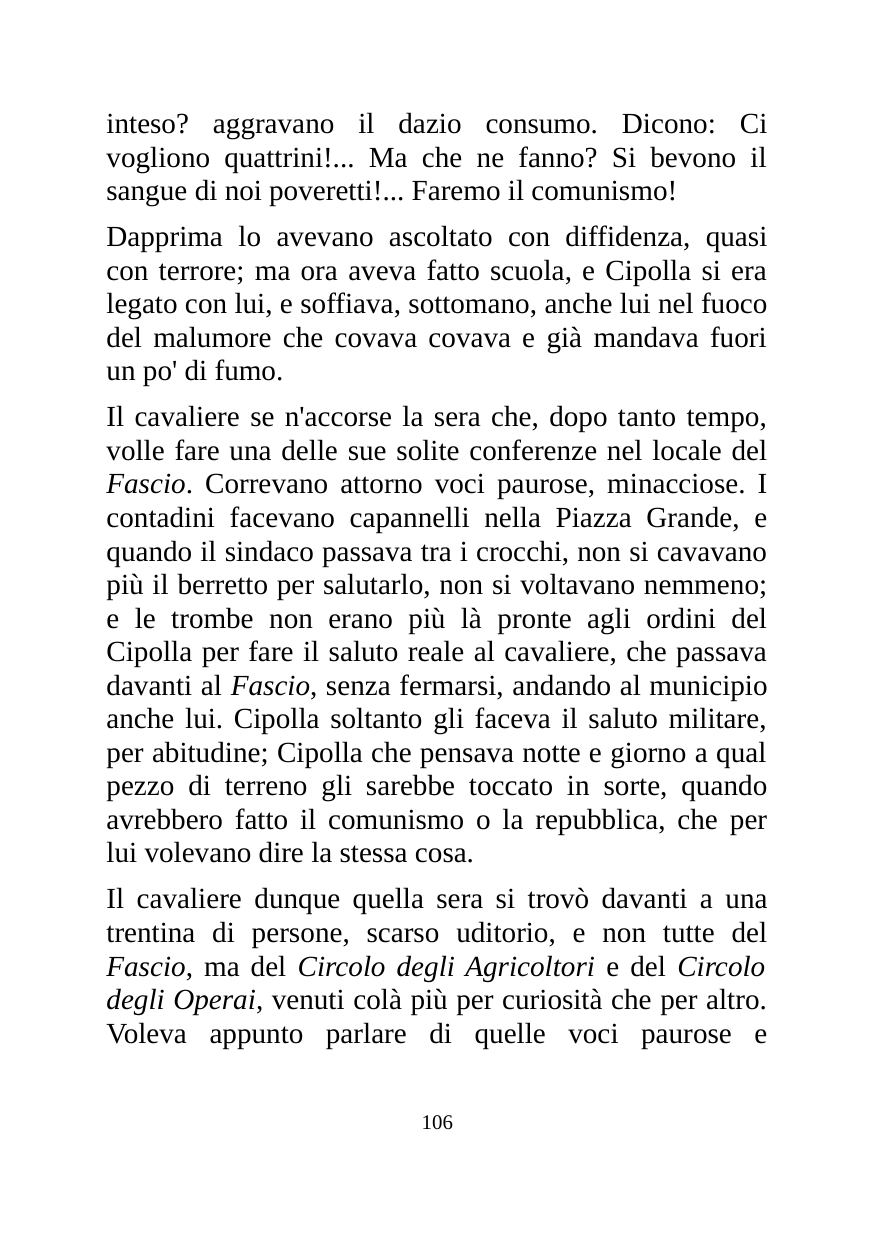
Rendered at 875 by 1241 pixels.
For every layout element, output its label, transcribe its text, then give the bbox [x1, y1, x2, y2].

text Dapprima lo avevano ascoltato con diffidenza, quasi con terrore; ma ora aveva fatto scuola, e Cipolla si era legato con lui, e soffiava, sottomano, anche lui nel fuoco del malumore che covava covava e già mandava fuori un po' di fumo. [106, 219, 768, 387]
text Il cavaliere dunque quella sera si trovò davanti a una trentina di persone, scarso uditorio, e non tutte del Fascio, ma del Circolo degli Agricoltori e del Circolo degli Operai, venuti colà più per curiosità che per altro. Voleva appunto parlare di quelle voci paurose e [106, 882, 768, 1049]
text inteso? aggravano il dazio consumo. Dicono: Ci vogliono quattrini!... Ma che ne fanno? Si bevono il sangue di noi poveretti!... Faremo il comunismo! [106, 106, 768, 207]
text Il cavaliere se n'accorse la sera che, dopo tanto tempo, volle fare una delle sue solite conferenze nel locale del Fascio. Correvano attorno voci paurose, minacciose. I contadini facevano capannelli nella Piazza Grande, e quando il sindaco passava tra i crocchi, non si cavavano più il berretto per salutarlo, non si voltavano nemmeno; e le trombe non erano più là pronte agli ordini del Cipolla per fare il saluto reale al cavaliere, che passava davanti al Fascio, senza fermarsi, andando al municipio anche lui. Cipolla soltanto gli faceva il saluto militare, per abitudine; Cipolla che pensava notte e giorno a qual pezzo di terreno gli sarebbe toccato in sorte, quando avrebbero fatto il comunismo o la repubblica, che per lui volevano dire la stessa cosa. [106, 399, 768, 869]
